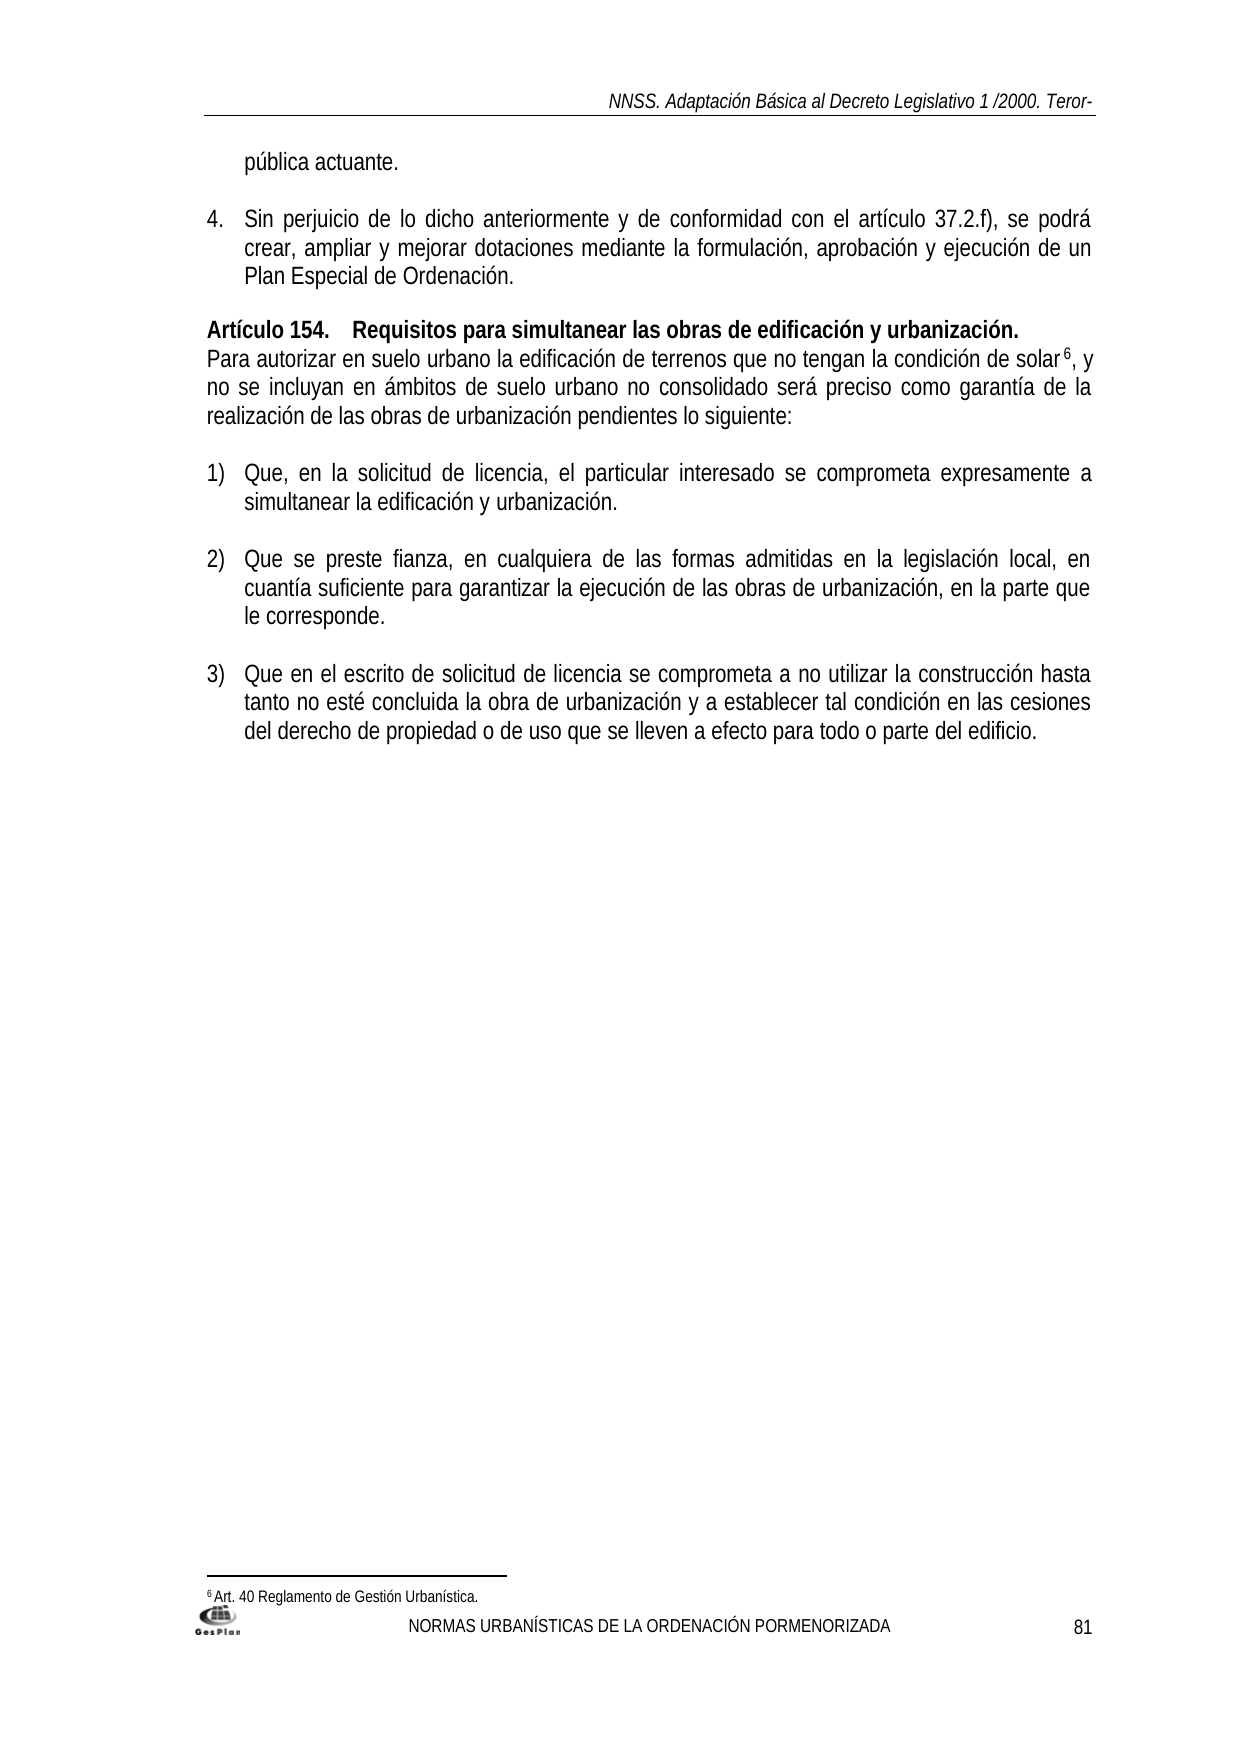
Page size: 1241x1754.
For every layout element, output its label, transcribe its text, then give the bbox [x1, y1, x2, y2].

picture [195, 1605, 240, 1635]
list Que, en la solicitud de licencia, el particular interesado se comprometa expresamente a simultanear la edificación y urbanización. [207, 458, 1093, 515]
list Que se preste fianza, en cualquiera de las formas admitidas en la legislación local, en cuantía suficiente para garantizar la ejecución de las obras de urbanización, en la parte que le corresponde. [207, 544, 1093, 630]
text Para autorizar en suelo urbano la edificación de terrenos que no tengan la condición de solar6, y no se incluyan en ámbitos de suelo urbano no consolidado será preciso como garantía de la realización de las obras de urbanización pendientes lo siguiente: [207, 343, 1093, 429]
subtitle Artículo 154. Requisitos para simultanear las obras de edificación y urbanización. [207, 315, 1109, 343]
text pública actuante. [244, 147, 1109, 175]
list Que en el escrito de solicitud de licencia se comprometa a no utilizar la construcción hasta tanto no esté concluida la obra de urbanización y a establecer tal condición en las cesiones del derecho de propiedad o de uso que se lleven a efecto para todo o parte del edificio. [207, 659, 1093, 744]
list Sin perjuicio de lo dicho anteriormente y de conformidad con el artículo 37.2.f), se podrá crear, ampliar y mejorar dotaciones mediante la formulación, aprobación y ejecución de un Plan Especial de Ordenación. [207, 204, 1093, 290]
